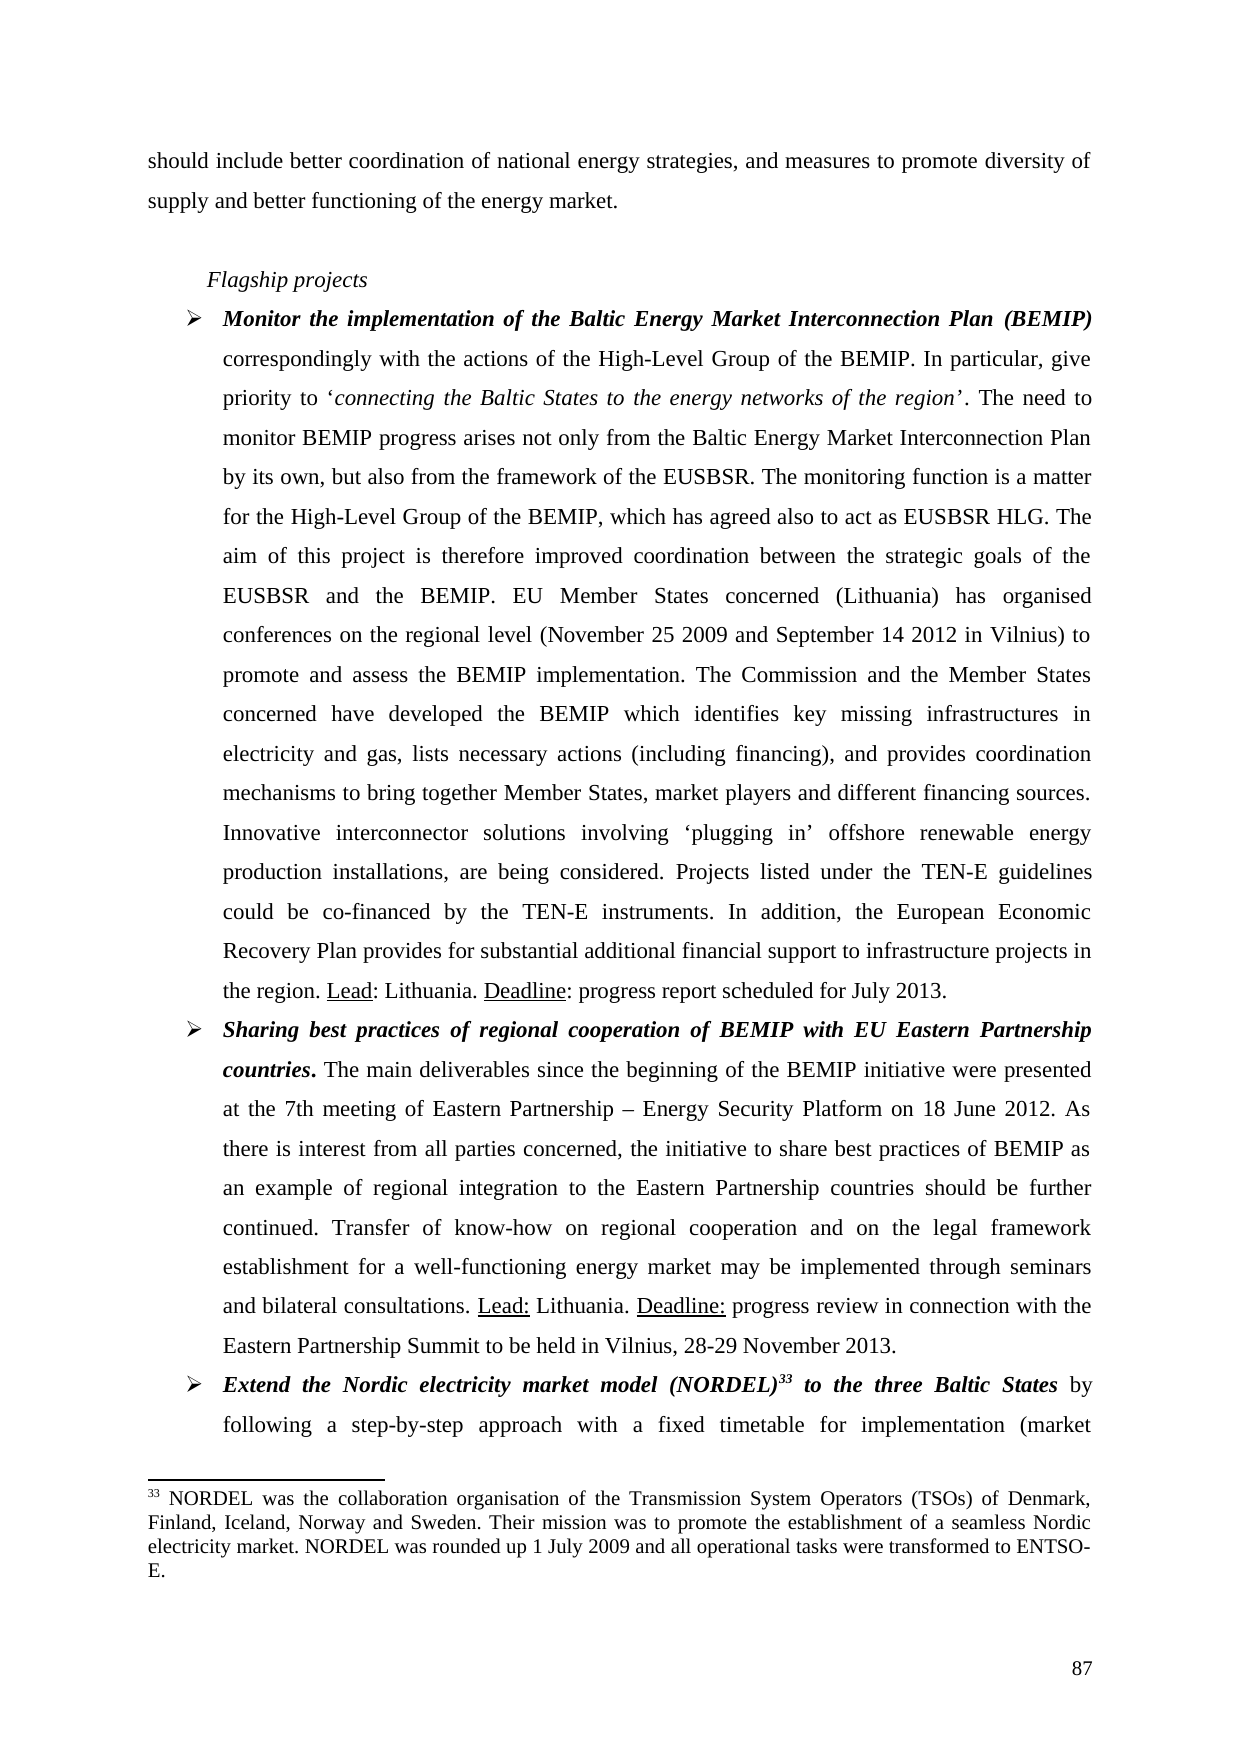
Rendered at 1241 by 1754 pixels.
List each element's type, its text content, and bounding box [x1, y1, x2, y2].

list NORDEL was the collaboration organisation of the Transmission System Operators (TSOs) of Denmark, Finland, Iceland, Norway and Sweden. Their mission was to promote the establishment of a seamless Nordic electricity market. NORDEL was rounded up 1 July 2009 and all operational tasks were transformed to ENTSO-E. [148, 1486, 1093, 1582]
text should include better coordination of national energy strategies, and measures to promote diversity of supply and better functioning of the energy market. [148, 148, 1093, 213]
list Monitor the implementation of the Baltic Energy Market Interconnection Plan (BEMIP) correspondingly with the actions of the High-Level Group of the BEMIP. In particular, give priority to ‘connecting the Baltic States to the energy networks of the region’. The need to monitor BEMIP progress arises not only from the Baltic Energy Market Interconnection Plan by its own, but also from the framework of the EUSBSR. The monitoring function is a matter for the High-Level Group of the BEMIP, which has agreed also to act as EUSBSR HLG. The aim of this project is therefore improved coordination between the strategic goals of the EUSBSR and the BEMIP. EU Member States concerned (Lithuania) has organised conferences on the regional level (November 25 2009 and September 14 2012 in Vilnius) to promote and assess the BEMIP implementation. The Commission and the Member States concerned have developed the BEMIP which identifies key missing infrastructures in electricity and gas, lists necessary actions (including financing), and provides coordination mechanisms to bring together Member States, market players and different financing sources. Innovative interconnector solutions involving ‘plugging in’ offshore renewable energy production installations, are being considered. Projects listed under the TEN-E guidelines could be co-financed by the TEN-E instruments. In addition, the European Economic Recovery Plan provides for substantial additional financial support to infrastructure projects in the region. Lead: Lithuania. Deadline: progress report scheduled for July 2013. [185, 306, 1093, 1003]
list Sharing best practices of regional cooperation of BEMIP with EU Eastern Partnership countries. The main deliverables since the beginning of the BEMIP initiative were presented at the 7th meeting of Eastern Partnership – Energy Security Platform on 18 June 2012. As there is interest from all parties concerned, the initiative to share best practices of BEMIP as an example of regional integration to the Eastern Partnership countries should be further continued. Transfer of know-how on regional cooperation and on the legal framework establishment for a well-functioning energy market may be implemented through seminars and bilateral consultations. Lead: Lithuania. Deadline: progress review in connection with the Eastern Partnership Summit to be held in Vilnius, 28-29 November 2013. [185, 1016, 1093, 1358]
text Flagship projects [148, 266, 1093, 292]
list Extend the Nordic electricity market model (NORDEL) to the three Baltic States by following a step-by-step approach with a fixed timetable for implementation (market [185, 1371, 1093, 1437]
